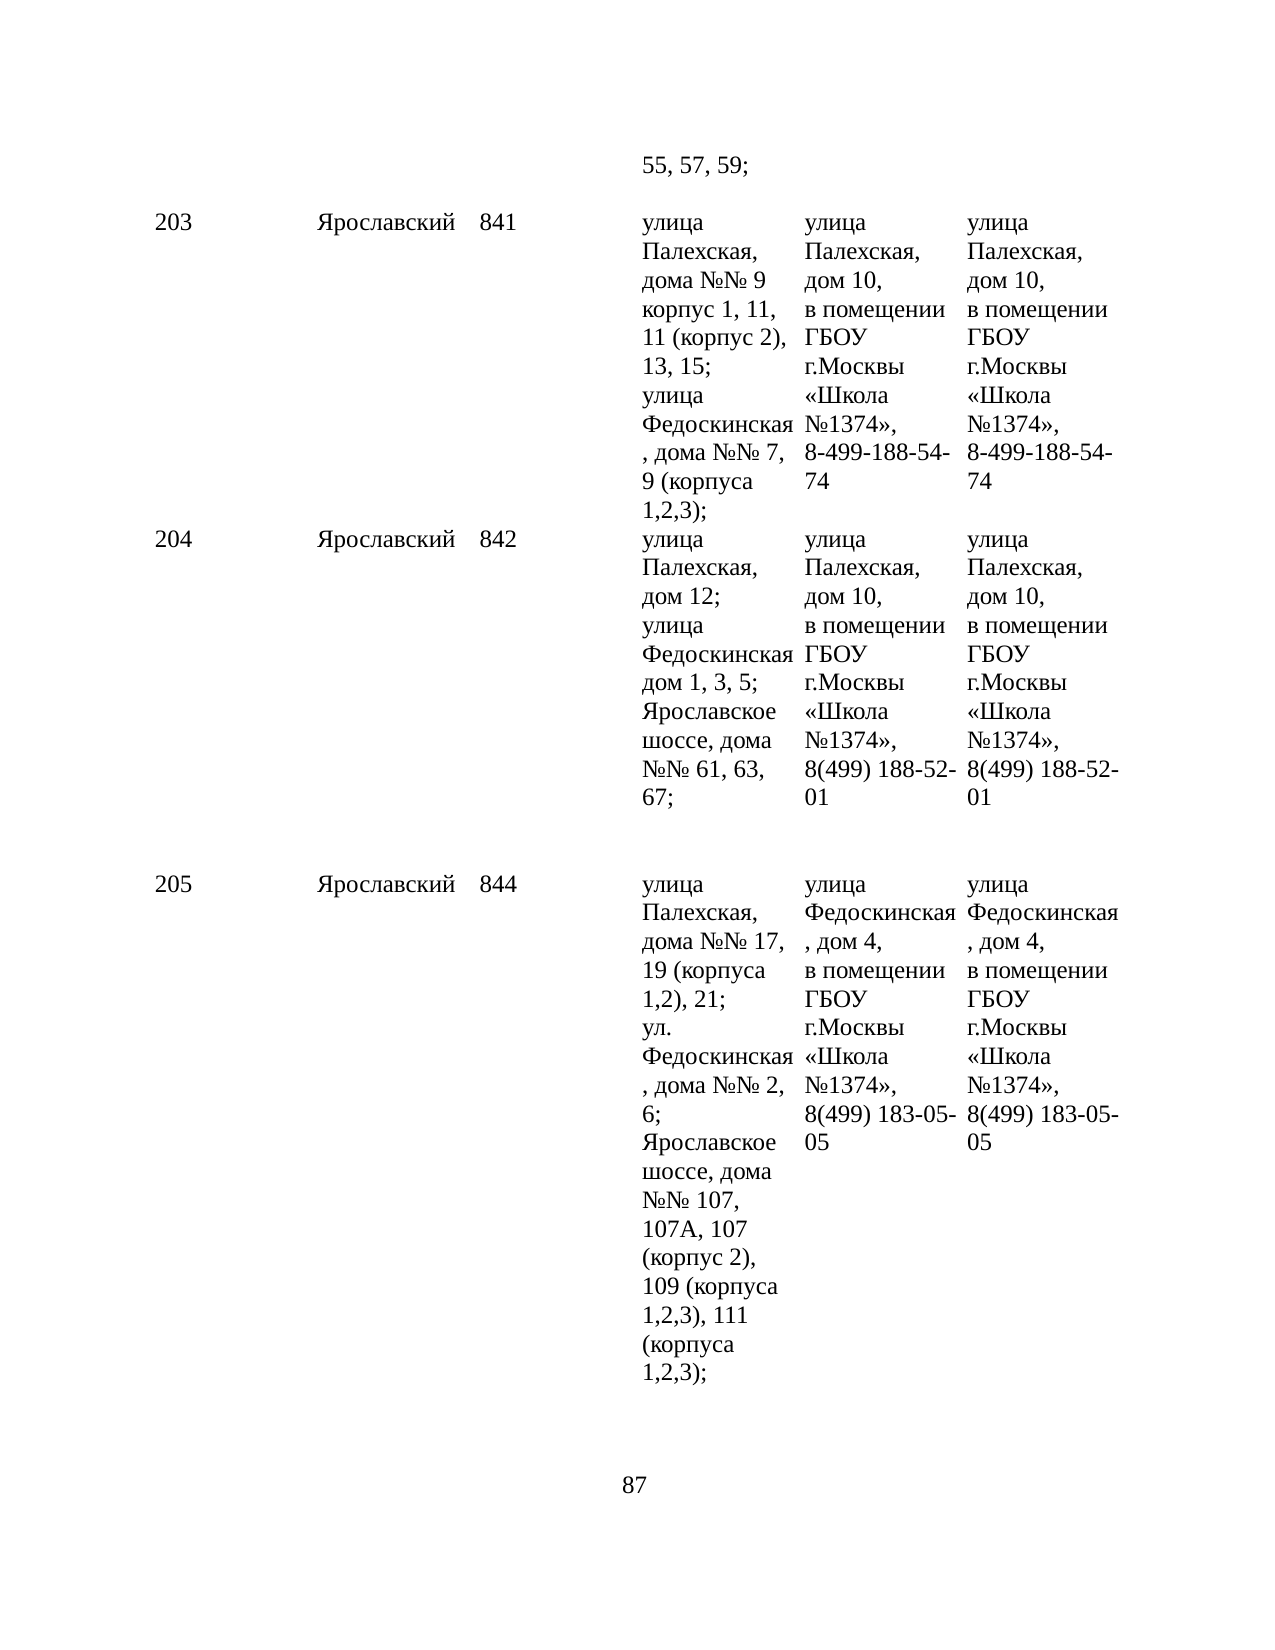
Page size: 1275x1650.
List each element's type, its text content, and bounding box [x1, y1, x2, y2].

table_cell [313, 150, 475, 207]
table_cell улица Палехская, дом 10, в помещении ГБОУ г.Москвы «Школа №1374», 8-499-188-54-74 [963, 208, 1125, 524]
table_cell 841 [475, 208, 637, 524]
table_cell [475, 150, 637, 207]
table_cell 205 [150, 869, 312, 1415]
table_cell 844 [475, 869, 637, 1415]
table_cell Ярославский [313, 869, 475, 1415]
table_cell [963, 150, 1125, 207]
table_cell улица Палехская, дом 10, в помещении ГБОУ г.Москвы «Школа №1374», 8(499) 188-52-01 [800, 524, 962, 869]
table_cell [800, 150, 962, 207]
table_cell 204 [150, 524, 312, 869]
table_cell 55, 57, 59; [638, 150, 800, 207]
table_cell улица Федоскинская, дом 4, в помещении ГБОУ г.Москвы «Школа №1374», 8(499) 183-05-05 [800, 869, 962, 1415]
table_cell улица Палехская, дома №№ 9 корпус 1, 11, 11 (корпус 2), 13, 15; улица Федоскинская, дома №№ 7, 9 (корпуса 1,2,3); [638, 208, 800, 524]
table_cell [150, 150, 312, 207]
table_cell 203 [150, 208, 312, 524]
table_cell улица Палехская, дом 10, в помещении ГБОУ г.Москвы «Школа №1374», 8(499) 188-52-01 [963, 524, 1125, 869]
table_cell улица Палехская, дома №№ 17, 19 (корпуса 1,2), 21; ул. Федоскинская, дома №№ 2, 6; Ярославское шоссе, дома №№ 107, 107А, 107 (корпус 2), 109 (корпуса 1,2,3), 111 (корпуса 1,2,3); [638, 869, 800, 1415]
table_cell улица Федоскинская, дом 4, в помещении ГБОУ г.Москвы «Школа №1374», 8(499) 183-05-05 [963, 869, 1125, 1415]
table_cell 842 [475, 524, 637, 869]
table_cell Ярославский [313, 208, 475, 524]
table_cell Ярославский [313, 524, 475, 869]
table_cell улица Палехская, дом 10, в помещении ГБОУ г.Москвы «Школа №1374», 8-499-188-54-74 [800, 208, 962, 524]
table_cell улица Палехская, дом 12; улица Федоскинская дом 1, 3, 5; Ярославское шоссе, дома №№ 61, 63, 67; [638, 524, 800, 869]
